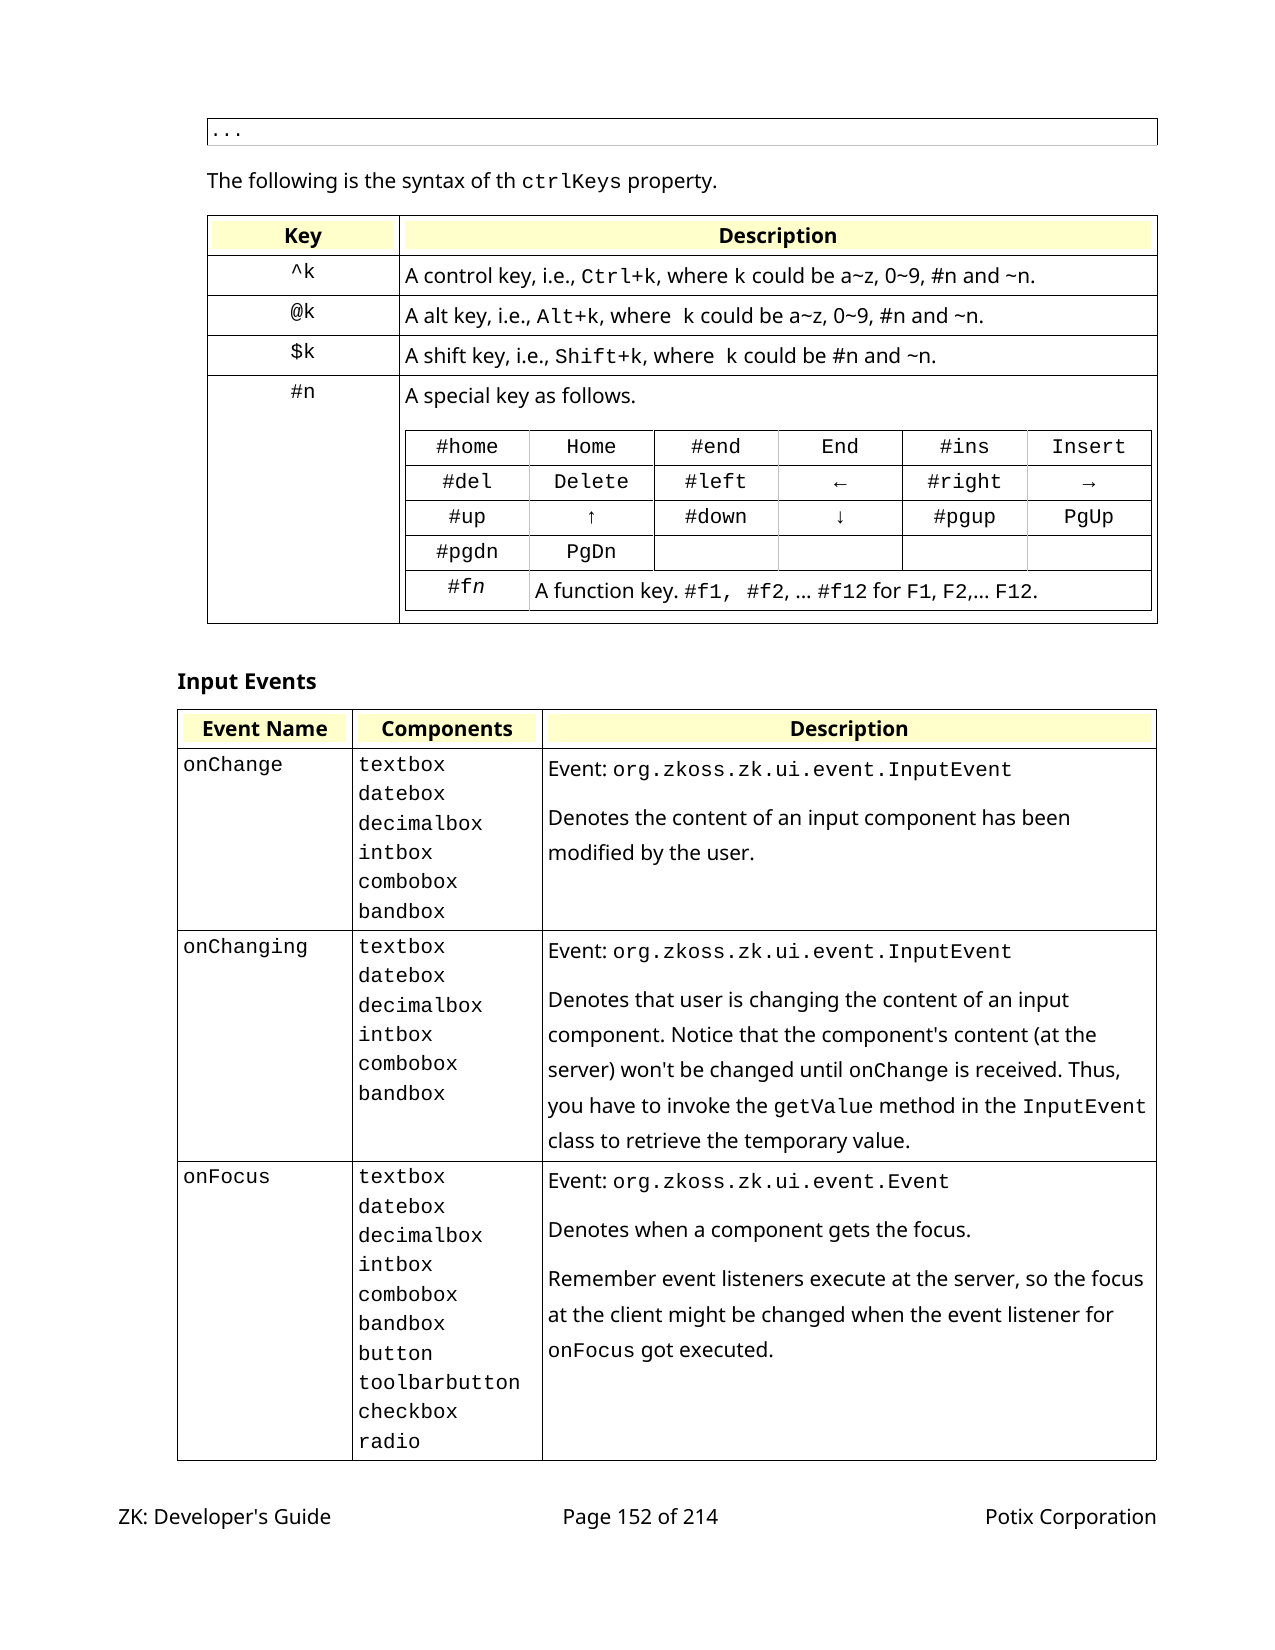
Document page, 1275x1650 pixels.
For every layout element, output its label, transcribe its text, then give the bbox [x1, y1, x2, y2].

table_header Insert [1028, 431, 1151, 465]
table_cell PgDn [530, 536, 653, 570]
table_header Components [353, 710, 542, 748]
text ... [208, 119, 1157, 145]
table_cell #left [655, 466, 778, 500]
subtitle Input Events [177, 666, 1157, 696]
table_cell ^k [208, 256, 399, 295]
table_cell #down [655, 501, 778, 535]
table_cell [655, 536, 778, 570]
table_cell #pgdn [406, 536, 529, 570]
table_header #ins [903, 431, 1027, 465]
table_header Event Name [178, 710, 352, 748]
table_cell ↑ [530, 501, 653, 535]
table_cell onChanging [178, 931, 352, 1161]
table_cell onChange [178, 749, 352, 930]
table_cell A alt key, i.e., Alt+k, where k could be a~z, 0~9, #n and ~n. [400, 296, 1157, 335]
table_cell A special key as follows. [400, 376, 1157, 623]
table_cell [779, 536, 902, 570]
table_cell Event: org.zkoss.zk.ui.event.InputEvent Denotes the content of an input component has been modified by the user. [543, 749, 1156, 930]
table_cell → [1028, 466, 1151, 500]
table_cell A control key, i.e., Ctrl+k, where k could be a~z, 0~9, #n and ~n. [400, 256, 1157, 295]
table_header Description [543, 710, 1156, 748]
table_cell Delete [530, 466, 653, 500]
table_cell textbox datebox decimalbox intbox combobox bandbox button toolbarbutton checkbox radio [353, 1162, 542, 1460]
table_cell #right [903, 466, 1027, 500]
table_cell [1028, 536, 1151, 570]
table_cell Event: org.zkoss.zk.ui.event.Event Denotes when a component gets the focus. Remember event listeners execute at the server, so the focus at the client might be changed when the event listener for onFocus got executed. [543, 1162, 1156, 1460]
table_cell @k [208, 296, 399, 335]
table_cell #pgup [903, 501, 1027, 535]
table_header Key [208, 216, 399, 255]
table_cell $k [208, 336, 399, 375]
table_cell #del [406, 466, 529, 500]
table_cell A function key. #f1, #f2, ... #f12 for F1, F2,... F12. [530, 571, 1151, 610]
table_cell #n [208, 376, 399, 623]
table_cell Event: org.zkoss.zk.ui.event.InputEvent Denotes that user is changing the content of an input component. Notice that the component's content (at the server) won't be changed until onChange is received. Thus, you have to invoke the getValue method in the InputEvent class to retrieve the temporary value. [543, 931, 1156, 1161]
table_header Description [400, 216, 1157, 255]
table_cell ← [779, 466, 902, 500]
table_cell A shift key, i.e., Shift+k, where k could be #n and ~n. [400, 336, 1157, 375]
table_cell #fn [406, 571, 529, 610]
text The following is the syntax of th ctrlKeys property. [207, 166, 1157, 194]
table_cell PgUp [1028, 501, 1151, 535]
table_header #end [655, 431, 778, 465]
table_cell textbox datebox decimalbox intbox combobox bandbox [353, 931, 542, 1161]
table_cell onFocus [178, 1162, 352, 1460]
table_header #home [406, 431, 529, 465]
table_cell [903, 536, 1027, 570]
table_header End [779, 431, 902, 465]
table_cell ↓ [779, 501, 902, 535]
table_cell #up [406, 501, 529, 535]
table_cell textbox datebox decimalbox intbox combobox bandbox [353, 749, 542, 930]
table_header Home [530, 431, 653, 465]
